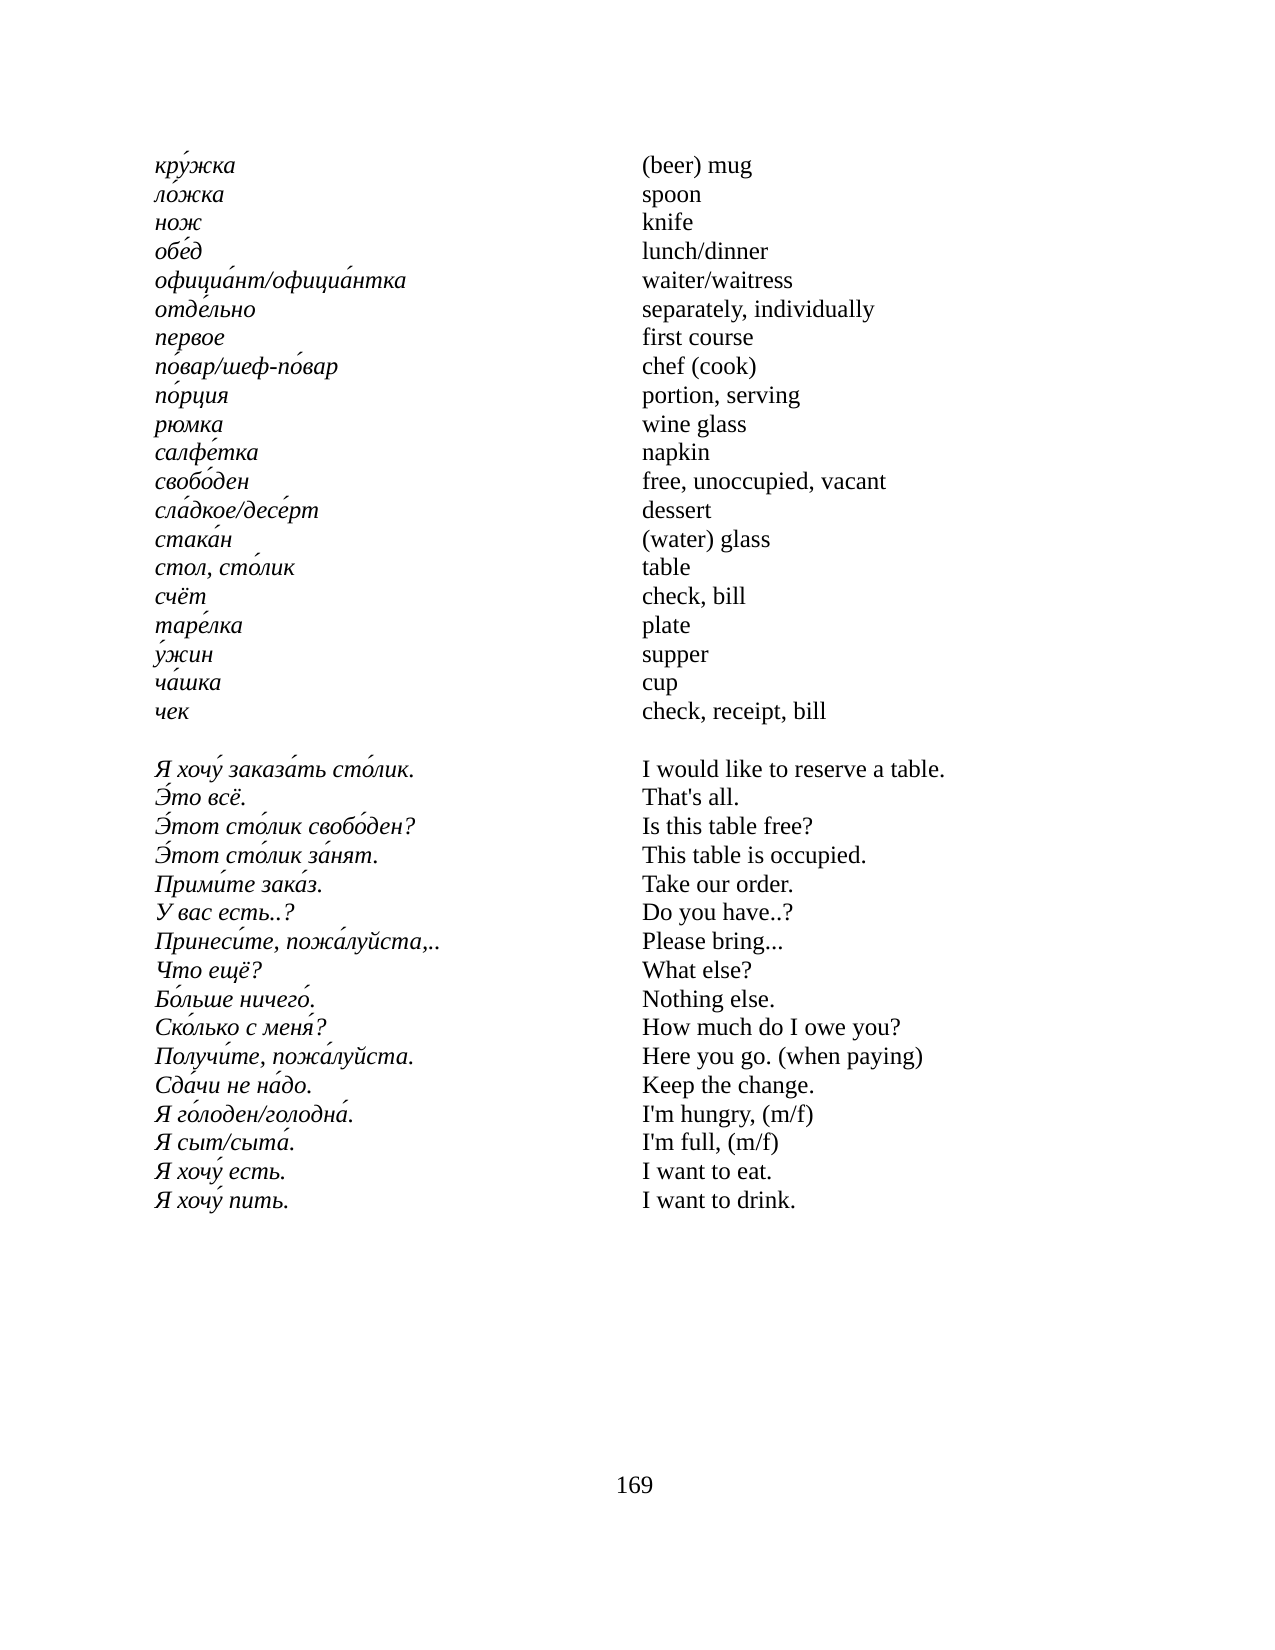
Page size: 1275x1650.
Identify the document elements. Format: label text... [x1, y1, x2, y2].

table_cell check, bill [638, 581, 1125, 610]
table_cell Я го́лоден/голодна́. [150, 1099, 637, 1127]
table_cell стол, сто́лик [150, 553, 637, 581]
table_cell ло́жка [150, 179, 637, 207]
table_cell Is this table free? [638, 811, 1125, 840]
table_cell I want to eat. [638, 1156, 1125, 1185]
table_cell Я сыт/сыта́. [150, 1128, 637, 1156]
table_cell салфе́тка [150, 438, 637, 466]
table_cell свобо́ден [150, 466, 637, 495]
table_cell [638, 725, 1125, 754]
table_cell Я хочу́ заказа́ть сто́лик. [150, 754, 637, 782]
table_cell Do you have..? [638, 898, 1125, 926]
table_cell Keep the change. [638, 1070, 1125, 1099]
table_cell What else? [638, 955, 1125, 984]
table_cell lunch/dinner [638, 236, 1125, 265]
table_cell чек [150, 696, 637, 725]
table_cell waiter/waitress [638, 265, 1125, 294]
table_cell Please bring... [638, 926, 1125, 955]
table_cell first course [638, 323, 1125, 351]
table_cell официа́нт/официа́нтка [150, 265, 637, 294]
table_cell Here you go. (when paying) [638, 1041, 1125, 1070]
table_cell How much do I owe you? [638, 1013, 1125, 1041]
table_cell supper [638, 639, 1125, 667]
table_cell Что ещё? [150, 955, 637, 984]
table_cell по́вар/шеф-по́вар [150, 351, 637, 380]
table_cell I'm hungry, (m/f) [638, 1099, 1125, 1127]
table_cell I'm full, (m/f) [638, 1128, 1125, 1156]
table_cell chef (cook) [638, 351, 1125, 380]
table_cell wine glass [638, 409, 1125, 437]
table_cell portion, serving [638, 380, 1125, 409]
table_cell Получи́те, пожа́луйста. [150, 1041, 637, 1070]
table_cell нож [150, 208, 637, 236]
table_cell cup [638, 668, 1125, 696]
table_cell Бо́льше ничего́. [150, 984, 637, 1012]
table_cell check, receipt, bill [638, 696, 1125, 725]
table_cell Э́то всё. [150, 783, 637, 811]
table_cell Nothing else. [638, 984, 1125, 1012]
table_cell Я хочу́ есть. [150, 1156, 637, 1185]
table_cell (beer) mug [638, 150, 1125, 179]
table_cell Принеси́те, пожа́луйста,.. [150, 926, 637, 955]
table_cell Э́тот сто́лик за́нят. [150, 840, 637, 869]
table_cell у́жин [150, 639, 637, 667]
table_cell обе́д [150, 236, 637, 265]
table_cell счёт [150, 581, 637, 610]
table_cell napkin [638, 438, 1125, 466]
table_cell Э́тот сто́лик свобо́ден? [150, 811, 637, 840]
table_cell рюмка [150, 409, 637, 437]
table_cell У вас есть..? [150, 898, 637, 926]
table_cell отде́льно [150, 294, 637, 322]
table_cell dessert [638, 495, 1125, 524]
table_cell стака́н [150, 524, 637, 552]
table_cell This table is occupied. [638, 840, 1125, 869]
table_cell ча́шка [150, 668, 637, 696]
table_cell (water) glass [638, 524, 1125, 552]
table_cell spoon [638, 179, 1125, 207]
table_cell table [638, 553, 1125, 581]
table_cell separately, individually [638, 294, 1125, 322]
table_cell кру́жка [150, 150, 637, 179]
table_cell таре́лка [150, 610, 637, 639]
table_cell I would like to reserve a table. [638, 754, 1125, 782]
table_cell That's all. [638, 783, 1125, 811]
table_cell Я хочу́ пить. [150, 1185, 637, 1214]
table_cell Прими́те зака́з. [150, 869, 637, 897]
table_cell knife [638, 208, 1125, 236]
table_cell Ско́лько с меня́? [150, 1013, 637, 1041]
table_cell I want to drink. [638, 1185, 1125, 1214]
table_cell Сда́чи не на́до. [150, 1070, 637, 1099]
table_cell первое [150, 323, 637, 351]
table_cell free, unoccupied, vacant [638, 466, 1125, 495]
table_cell по́рция [150, 380, 637, 409]
table_cell Take our order. [638, 869, 1125, 897]
table_cell [150, 725, 637, 754]
table_cell plate [638, 610, 1125, 639]
table_cell сла́дкое/десе́рт [150, 495, 637, 524]
